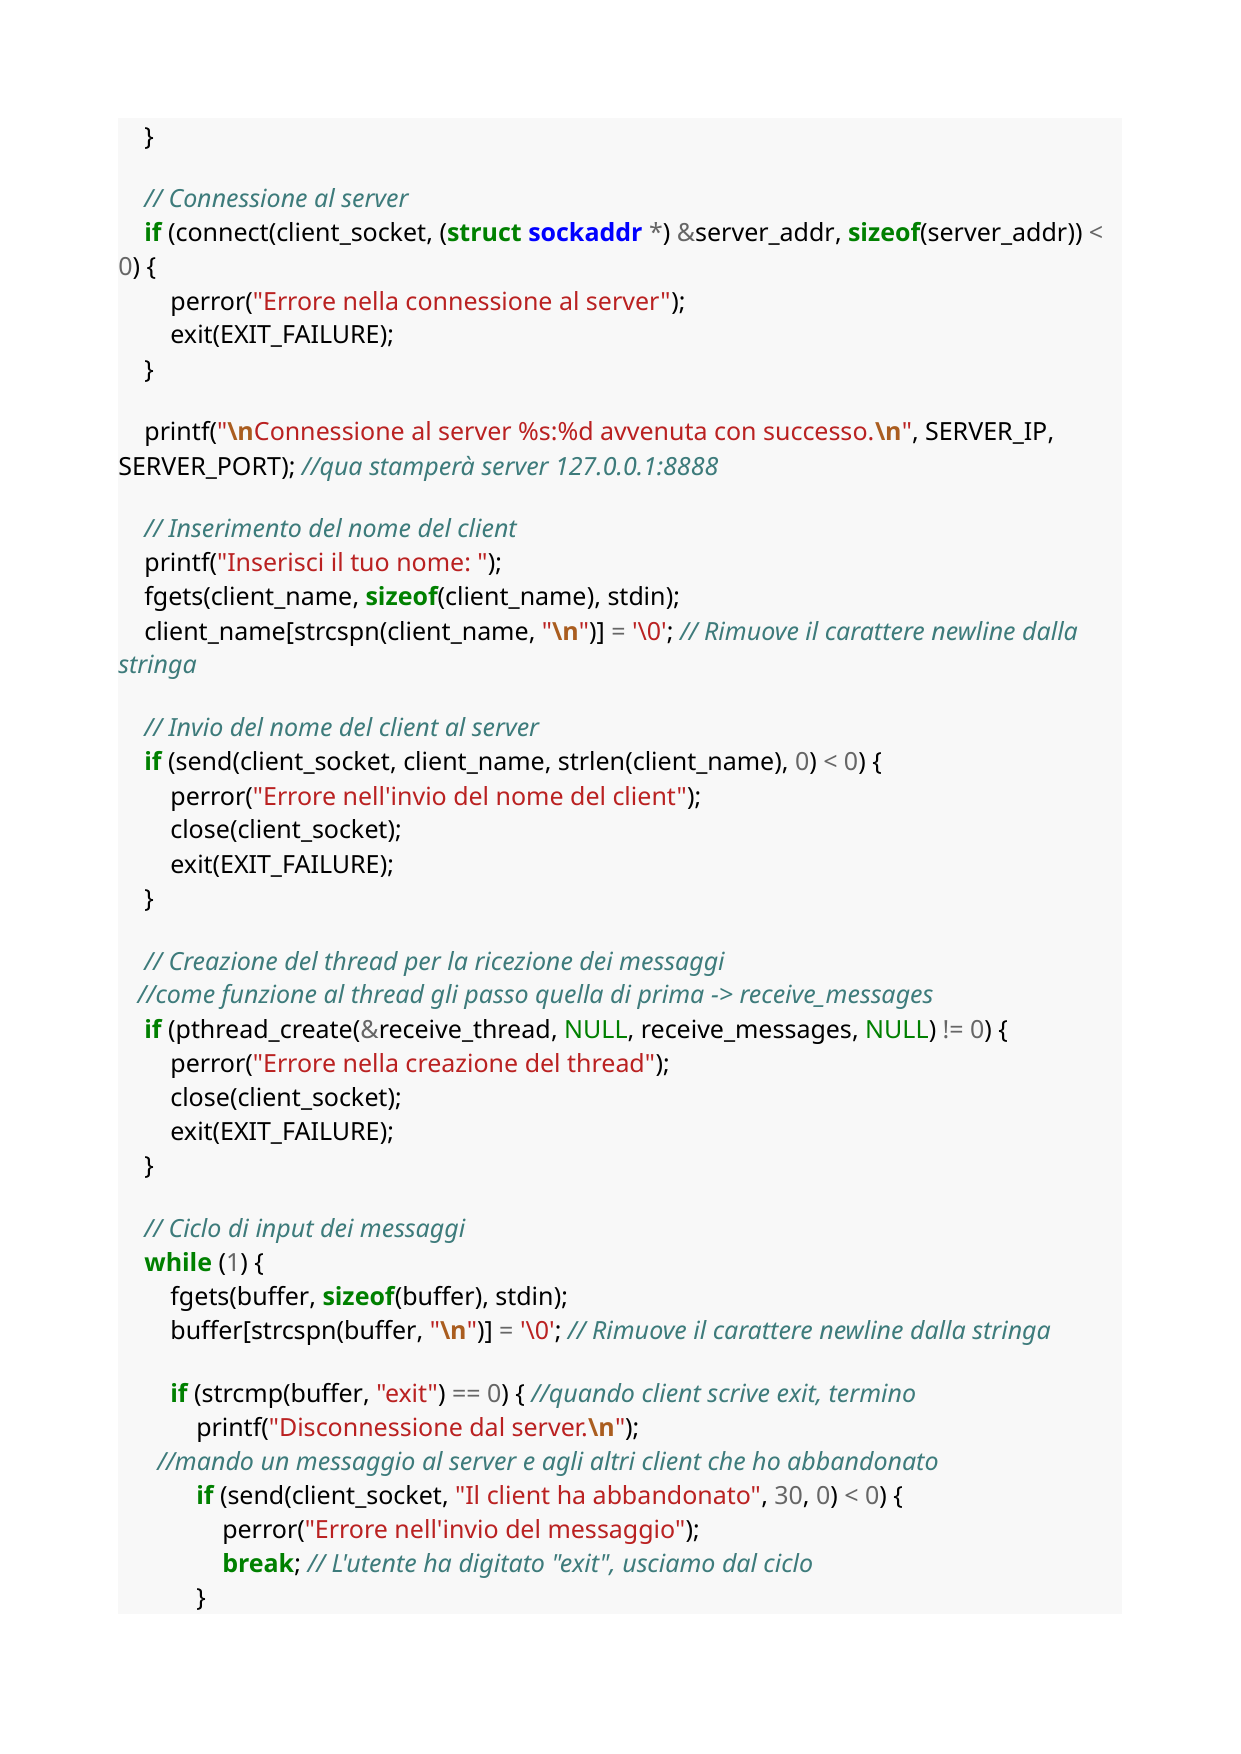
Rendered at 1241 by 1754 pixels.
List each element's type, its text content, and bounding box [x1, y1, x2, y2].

text exit(EXIT_FAILURE); [118, 846, 1122, 880]
text //come funzione al thread gli passo quella di prima -> receive_messages [118, 977, 1122, 1011]
text perror("Errore nella connessione al server"); [118, 283, 1122, 317]
text printf("Disconnessione dal server.\n"); [118, 1409, 1122, 1443]
text close(client_socket); [118, 1079, 1122, 1113]
text } [118, 351, 1122, 385]
text client_name[strcspn(client_name, "\n")] = '\0'; // Rimuove il carattere newline dalla stringa [118, 613, 1122, 681]
text close(client_socket); [118, 812, 1122, 846]
text printf("Inserisci il tuo nome: "); [118, 545, 1122, 579]
text if (strcmp(buffer, "exit") == 0) { //quando client scrive exit, termino [118, 1375, 1122, 1409]
text break; // L'utente ha digitato "exit", usciamo dal ciclo [118, 1546, 1122, 1580]
text if (pthread_create(&receive_thread, NULL, receive_messages, NULL) != 0) { [118, 1011, 1122, 1045]
text while (1) { [118, 1244, 1122, 1278]
text fgets(client_name, sizeof(client_name), stdin); [118, 579, 1122, 613]
text //mando un messaggio al server e agli altri client che ho abbandonato [118, 1443, 1122, 1477]
text if (send(client_socket, "Il client ha abbandonato", 30, 0) < 0) { [118, 1477, 1122, 1512]
text } [118, 118, 1122, 152]
text // Ciclo di input dei messaggi [118, 1210, 1122, 1244]
text if (connect(client_socket, (struct sockaddr *) &server_addr, sizeof(server_addr)) < 0) { [118, 215, 1122, 283]
text buffer[strcspn(buffer, "\n")] = '\0'; // Rimuove il carattere newline dalla stringa [118, 1312, 1122, 1347]
text exit(EXIT_FAILURE); [118, 317, 1122, 351]
text // Connessione al server [118, 181, 1122, 215]
text fgets(buffer, sizeof(buffer), stdin); [118, 1278, 1122, 1312]
text perror("Errore nella creazione del thread"); [118, 1045, 1122, 1079]
text // Creazione del thread per la ricezione dei messaggi [118, 943, 1122, 977]
text // Invio del nome del client al server [118, 710, 1122, 744]
text printf("\nConnessione al server %s:%d avvenuta con successo.\n", SERVER_IP, SERVER_PORT); //qua stamperà server 127.0.0.1:8888 [118, 414, 1122, 482]
text } [118, 880, 1122, 914]
text perror("Errore nell'invio del nome del client"); [118, 778, 1122, 812]
text // Inserimento del nome del client [118, 511, 1122, 545]
text } [118, 1147, 1122, 1182]
text if (send(client_socket, client_name, strlen(client_name), 0) < 0) { [118, 744, 1122, 778]
text exit(EXIT_FAILURE); [118, 1113, 1122, 1147]
text perror("Errore nell'invio del messaggio"); [118, 1512, 1122, 1546]
text } [118, 1580, 1122, 1614]
